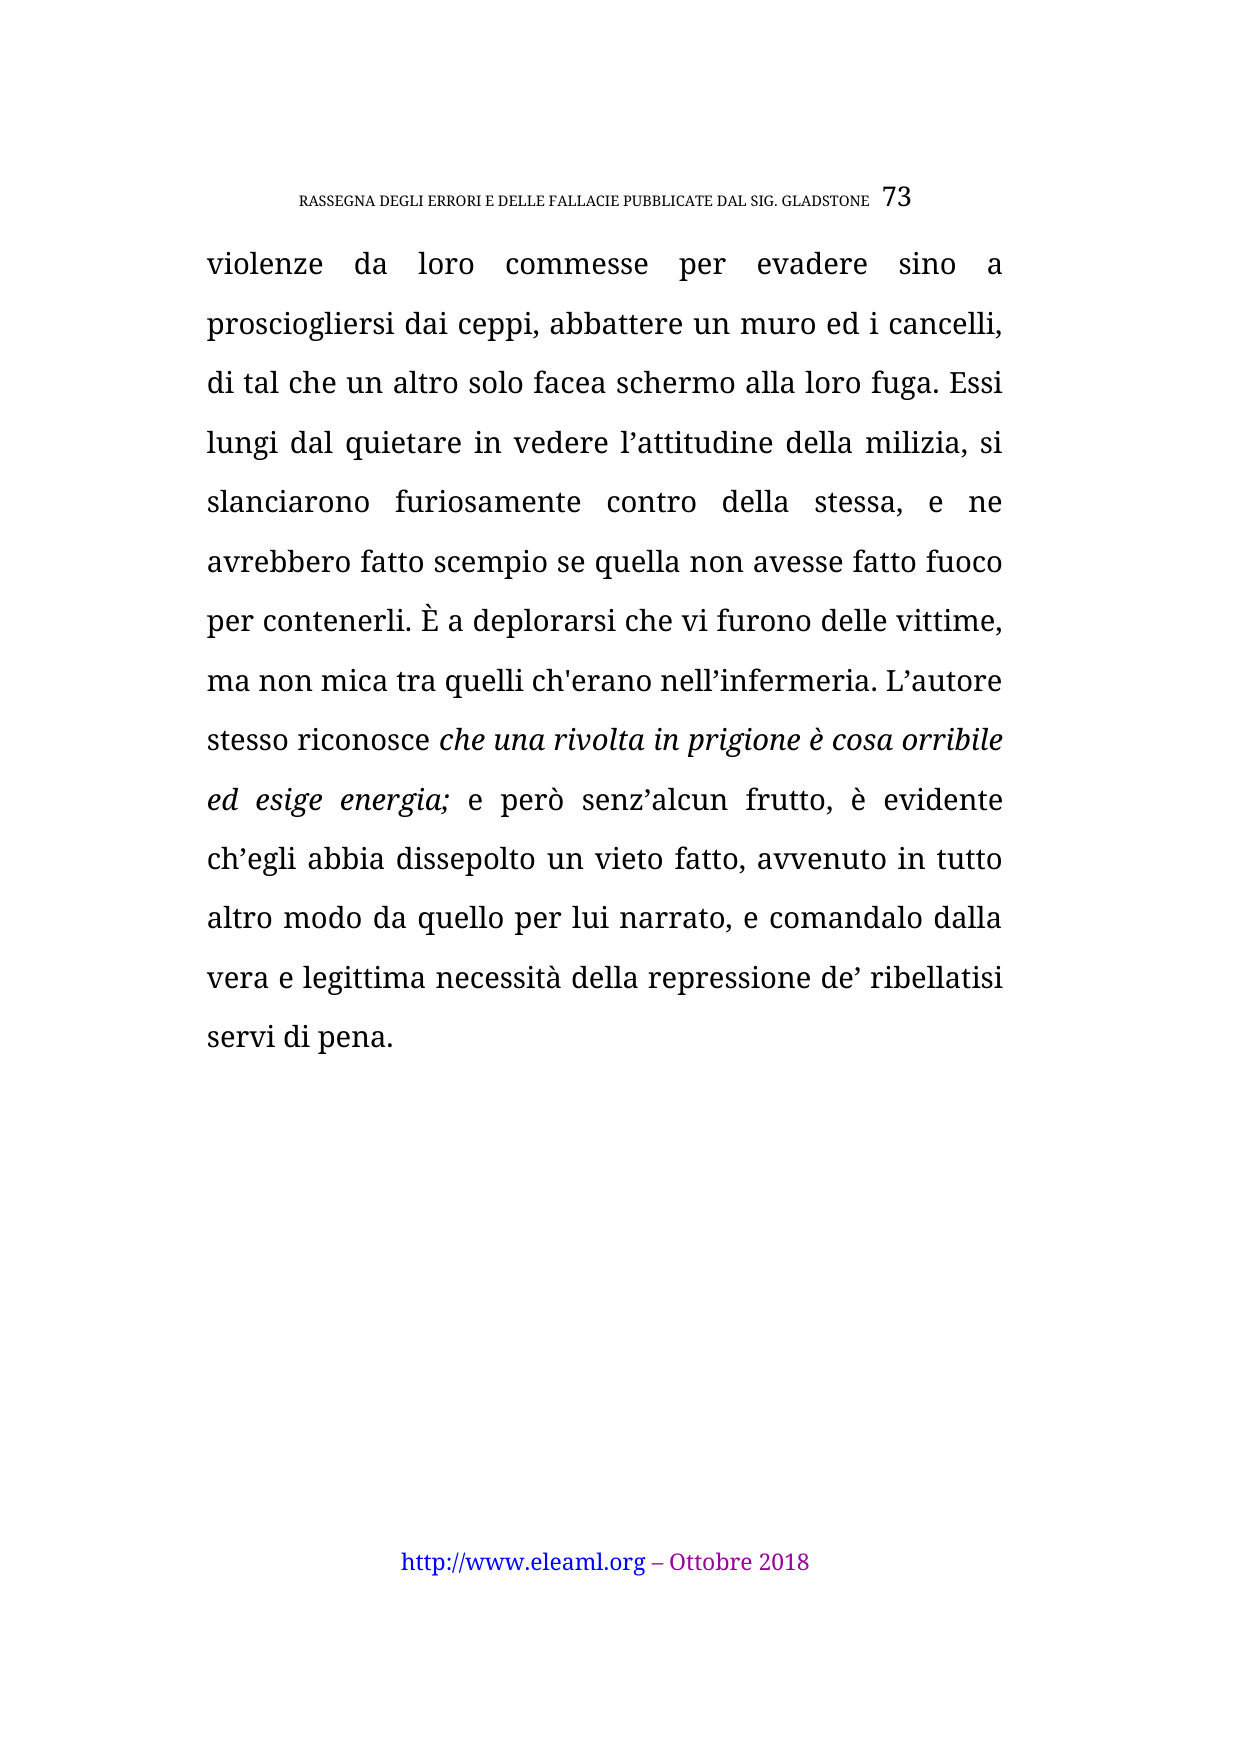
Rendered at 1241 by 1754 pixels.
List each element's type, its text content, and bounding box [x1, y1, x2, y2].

text violenze da loro commesse per evadere sino a prosciogliersi dai ceppi, abbattere un muro ed i cancelli, di tal che un altro solo facea schermo alla loro fuga. Essi lungi dal quietare in vedere l’attitudine della milizia, si slanciarono furiosamente contro della stessa, e ne avrebbero fatto scempio se quella non avesse fatto fuoco per contenerli. È a deplorarsi che vi furono delle vittime, ma non mica tra quelli ch'erano nell’infermeria. L’autore stesso riconosce che una rivolta in prigione è cosa orribile ed esige energia; e però senz’alcun frutto, è evidente ch’egli abbia dissepolto un vieto fatto, avvenuto in tutto altro modo da quello per lui narrato, e comandalo dalla vera e legittima necessità della repressione de’ ribellatisi servi di pena. [207, 243, 1004, 1056]
